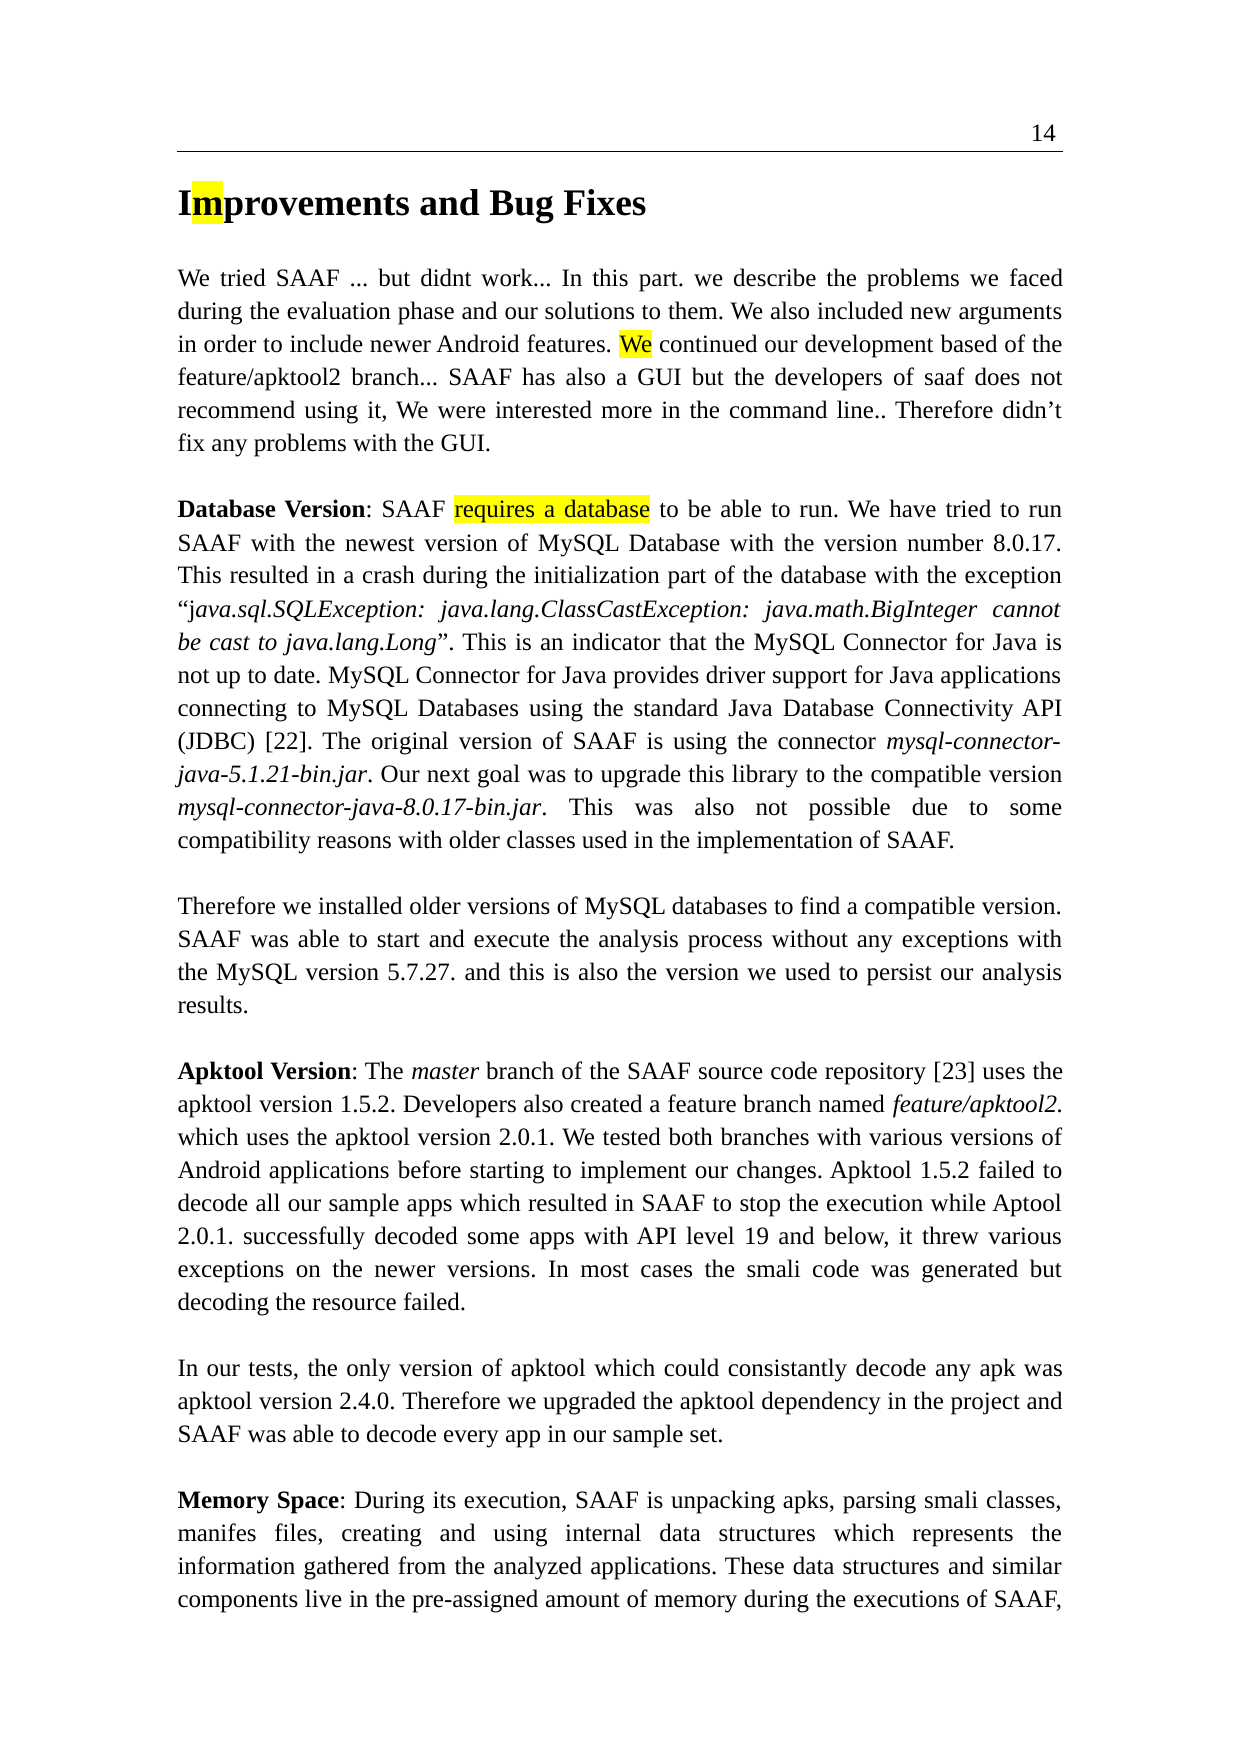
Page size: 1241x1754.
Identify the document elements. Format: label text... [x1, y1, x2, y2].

text Memory Space: During its execution, SAAF is unpacking apks, parsing smali classes, manifes files, creating and using internal data structures which represents the information gathered from the analyzed applications. These data structures and similar components live in the pre-assigned amount of memory during the executions of SAAF, [177, 1485, 1063, 1613]
text In our tests, the only version of apktool which could consistantly decode any apk was apktool version 2.4.0. Therefore we upgraded the apktool dependency in the project and SAAF was able to decode every app in our sample set. [177, 1353, 1063, 1448]
text Therefore we installed older versions of MySQL databases to find a compatible version. SAAF was able to start and execute the analysis process without any exceptions with the MySQL version 5.7.27. and this is also the version we used to persist our analysis results. [177, 891, 1063, 1019]
text Database Version: SAAF requires a database to be able to run. We have tried to run SAAF with the newest version of MySQL Database with the version number 8.0.17. This resulted in a crash during the initialization part of the database with the exception “java.sql.SQLException: java.lang.ClassCastException: java.math.BigInteger cannot be cast to java.lang.Long”. This is an indicator that the MySQL Connector for Java is not up to date. MySQL Connector for Java provides driver support for Java applications connecting to MySQL Databases using the standard Java Database Connectivity API (JDBC) [22]. The original version of SAAF is using the connector mysql-connector-java-5.1.21-bin.jar. Our next goal was to upgrade this library to the compatible version mysql-connector-java-8.0.17-bin.jar. This was also not possible due to some compatibility reasons with older classes used in the implementation of SAAF. [177, 494, 1063, 853]
text Apktool Version: The master branch of the SAAF source code repository [23] uses the apktool version 1.5.2. Developers also created a feature branch named feature/apktool2. which uses the apktool version 2.0.1. We tested both branches with various versions of Android applications before starting to implement our changes. Apktool 1.5.2 failed to decode all our sample apps which resulted in SAAF to stop the execution while Aptool 2.0.1. successfully decoded some apps with API level 19 and below, it threw various exceptions on the newer versions. In most cases the smali code was generated but decoding the resource failed. [177, 1056, 1063, 1316]
text We tried SAAF ... but didnt work... In this part. we describe the problems we faced during the evaluation phase and our solutions to them. We also included new arguments in order to include newer Android features. We continued our development based of the feature/apktool2 branch... SAAF has also a GUI but the developers of saaf does not recommend using it, We were interested more in the command line.. Therefore didn’t fix any problems with the GUI. [177, 263, 1063, 457]
text Improvements and Bug Fixes [177, 181, 1063, 224]
